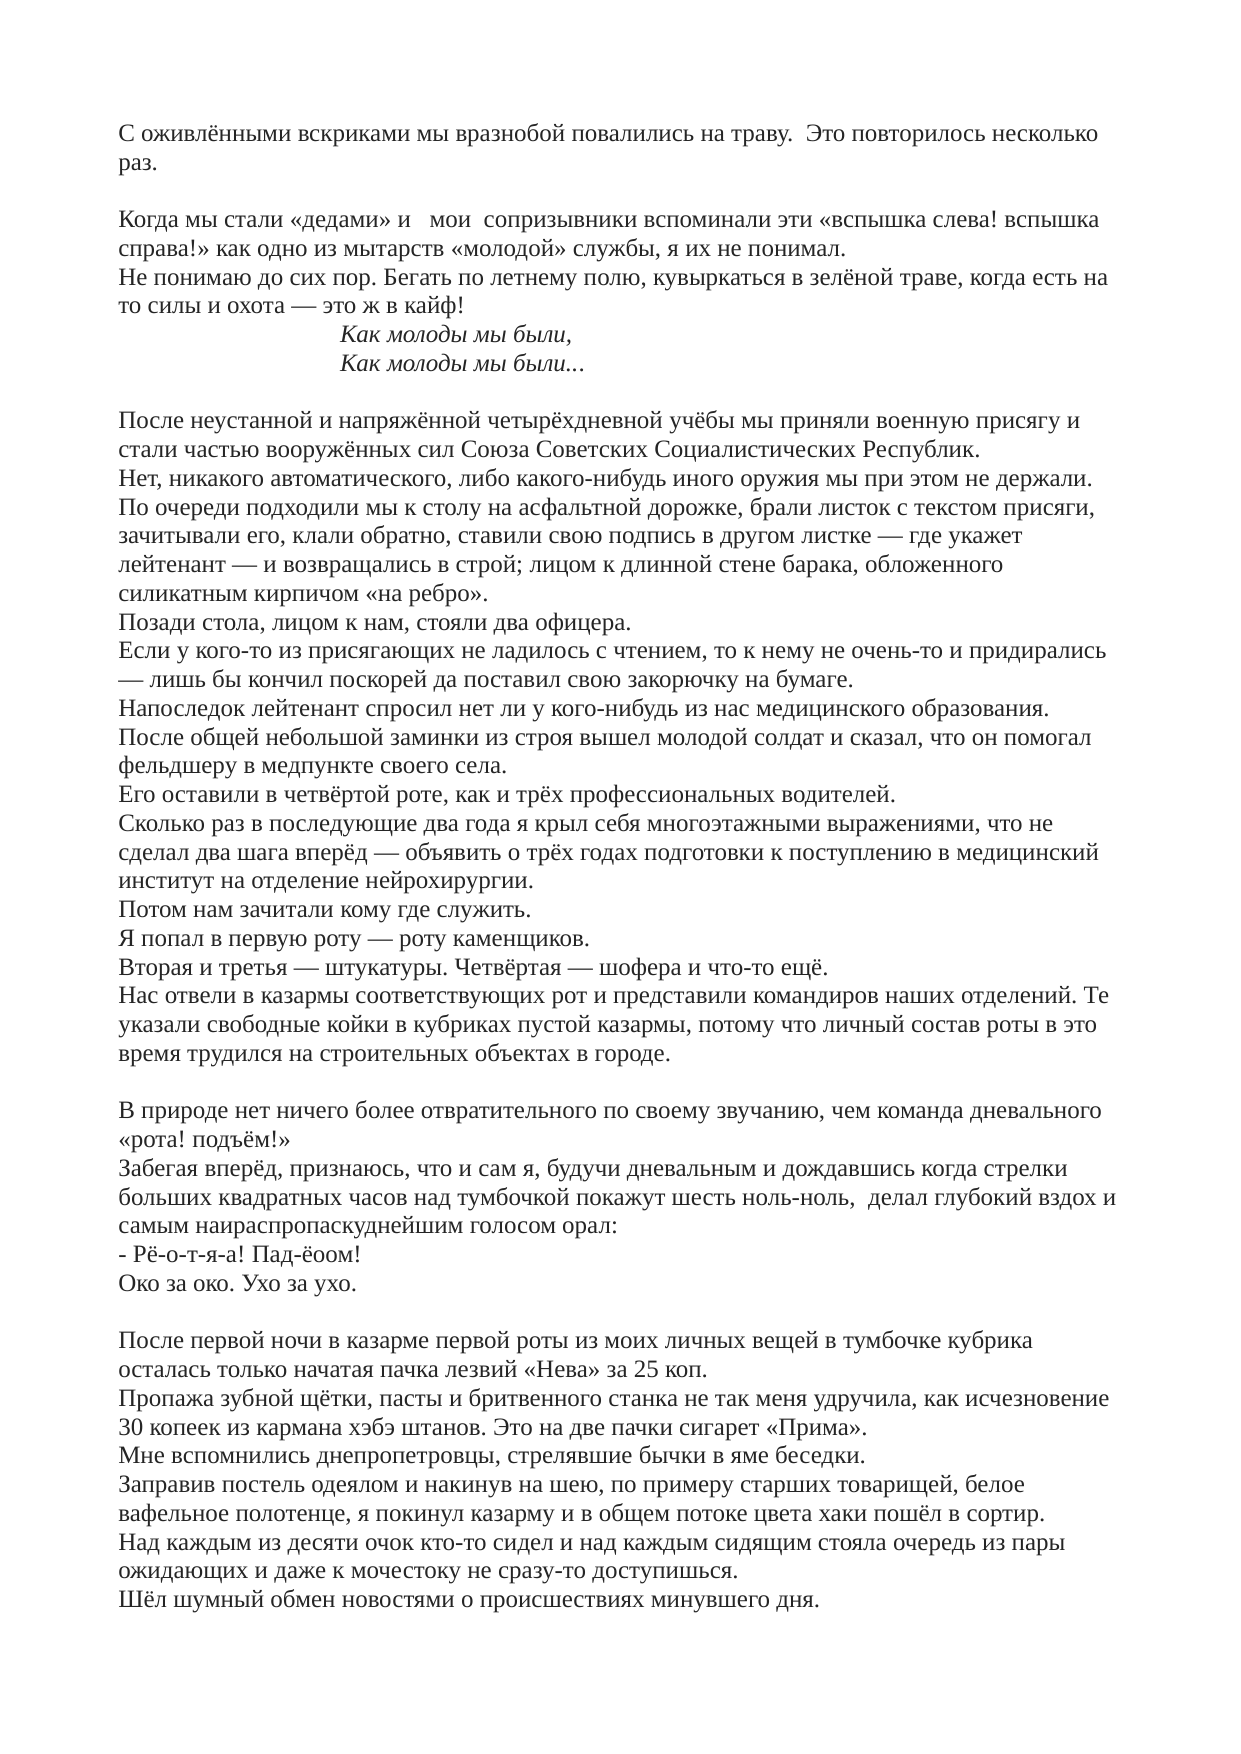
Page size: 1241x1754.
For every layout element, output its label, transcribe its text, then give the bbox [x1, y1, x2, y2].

text Мне вспомнились днепропетровцы, стрелявшие бычки в яме беседки. [118, 1441, 1122, 1469]
text Нет, никакого автоматического, либо какого-нибудь иного оружия мы при этом не держали. [118, 463, 1122, 492]
text После неустанной и напряжённой четырёхдневной учёбы мы приняли военную присягу и стали частью вооружённых сил Союза Советских Социалистических Республик. [118, 406, 1122, 463]
text Если у кого-то из присягающих не ладилось с чтением, то к нему не очень-то и придирались — лишь бы кончил поскорей да поставил свою закорючку на бумаге. [118, 636, 1122, 693]
text После первой ночи в казарме первой роты из моих личных вещей в тумбочке кубрика осталась только начатая пачка лезвий «Нева» за 25 коп. [118, 1326, 1122, 1383]
text Сколько раз в последующие два года я крыл себя многоэтажными выражениями, что не сделал два шага вперёд — объявить о трёх годах подготовки к поступлению в медицинский институт на отделение нейрохирургии. [118, 808, 1122, 894]
text Напоследок лейтенант спросил нет ли у кого-нибудь из нас медицинского образования. [118, 693, 1122, 722]
text - Рё-о-т-я-а! Пад-ёоом! [118, 1239, 1122, 1268]
text Заправив постель одеялом и накинув на шею, по примеру старших товарищей, белое вафельное полотенце, я покинул казарму и в общем потоке цвета хаки пошёл в сортир. [118, 1469, 1122, 1527]
text После общей небольшой заминки из строя вышел молодой солдат и сказал, что он помогал фельдшеру в медпункте своего села. [118, 722, 1122, 779]
text Позади стола, лицом к нам, стояли два офицера. [118, 607, 1122, 636]
text Око за око. Ухо за ухо. [118, 1268, 1122, 1297]
text Как молоды мы были, [118, 319, 1122, 348]
text Когда мы стали «дедами» и мои сопризывники вспоминали эти «вспышка слева! вспышка справа!» как одно из мытарств «молодой» службы, я их не понимал. [118, 204, 1122, 262]
text Нас отвели в казармы соответствующих рот и представили командиров наших отделений. Те указали свободные койки в кубриках пустой казармы, потому что личный состав роты в это время трудился на строительных объектах в городе. [118, 981, 1122, 1067]
text Шёл шумный обмен новостями о происшествиях минувшего дня. [118, 1584, 1122, 1613]
text Пропажа зубной щётки, пасты и бритвенного станка не так меня удручила, как исчезновение 30 копеек из кармана хэбэ штанов. Это на две пачки сигарет «Прима». [118, 1383, 1122, 1441]
text В природе нет ничего более отвратительного по своему звучанию, чем команда дневального «рота! подъём!» [118, 1096, 1122, 1153]
text Не понимаю до сих пор. Бегать по летнему полю, кувыркаться в зелёной траве, когда есть на то силы и охота — это ж в кайф! [118, 262, 1122, 319]
text Вторая и третья — штукатуры. Четвёртая — шофера и что-то ещё. [118, 952, 1122, 981]
text Потом нам зачитали кому где служить. [118, 894, 1122, 923]
text Как молоды мы были... [118, 348, 1122, 377]
text По очереди подходили мы к столу на асфальтной дорожке, брали листок с текстом присяги, зачитывали его, клали обратно, ставили свою подпись в другом листке — где укажет лейтенант — и возвращались в строй; лицом к длинной стене барака, обложенного силикатным кирпичом «на ребро». [118, 492, 1122, 607]
text Забегая вперёд, признаюсь, что и сам я, будучи дневальным и дождавшись когда стрелки больших квадратных часов над тумбочкой покажут шесть ноль-ноль, делал глубокий вздох и самым наираспропаскуднейшим голосом орал: [118, 1153, 1122, 1239]
text Над каждым из десяти очок кто-то сидел и над каждым сидящим стояла очередь из пары ожидающих и даже к мочестоку не сразу-то доступишься. [118, 1527, 1122, 1584]
text Его оставили в четвёртой роте, как и трёх профессиональных водителей. [118, 779, 1122, 808]
text Я попал в первую роту — роту каменщиков. [118, 923, 1122, 952]
text С оживлёнными вскриками мы вразнобой повалились на траву. Это повторилось несколько раз. [118, 118, 1122, 176]
